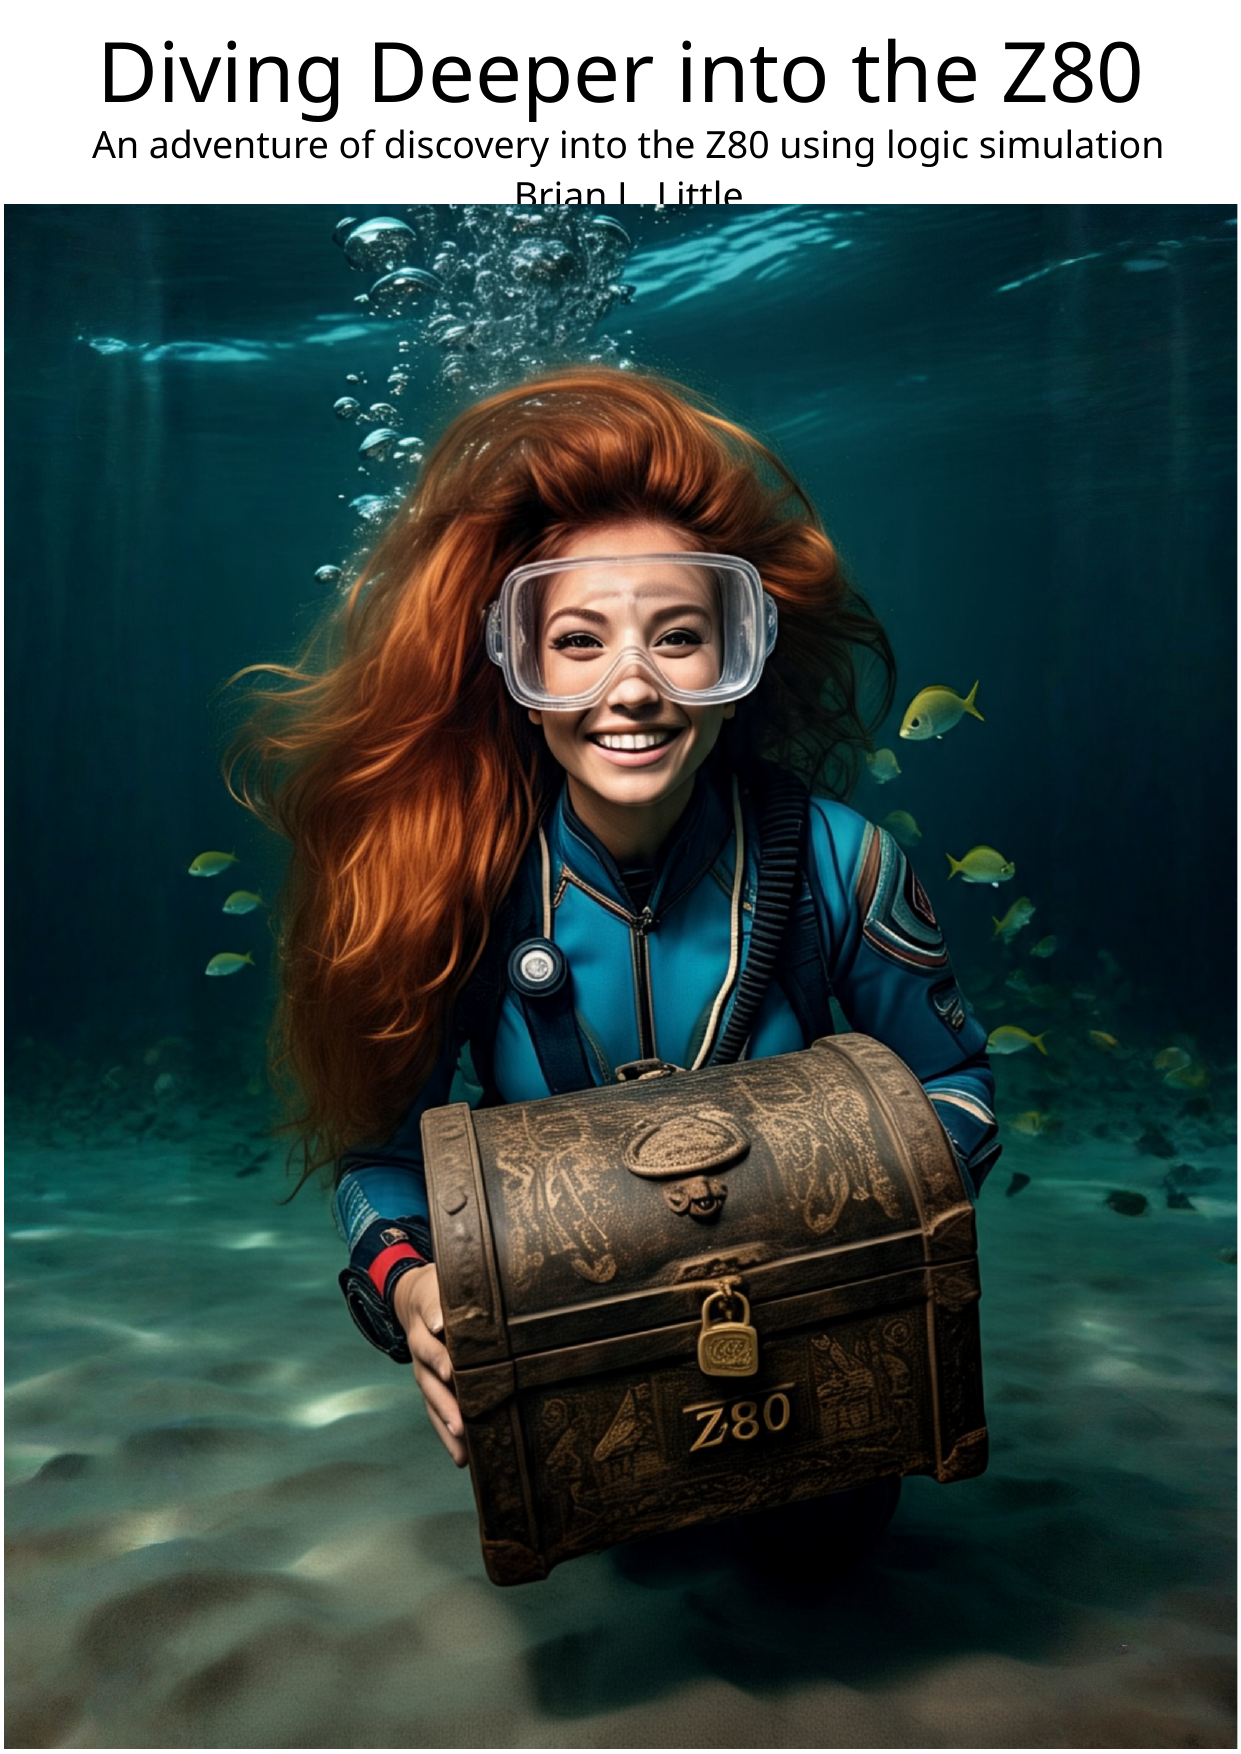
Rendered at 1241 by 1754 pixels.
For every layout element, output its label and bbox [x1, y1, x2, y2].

picture [4, 204, 1238, 1749]
picture [26, 413, 36, 423]
picture [633, 204, 693, 237]
picture [621, 204, 627, 212]
